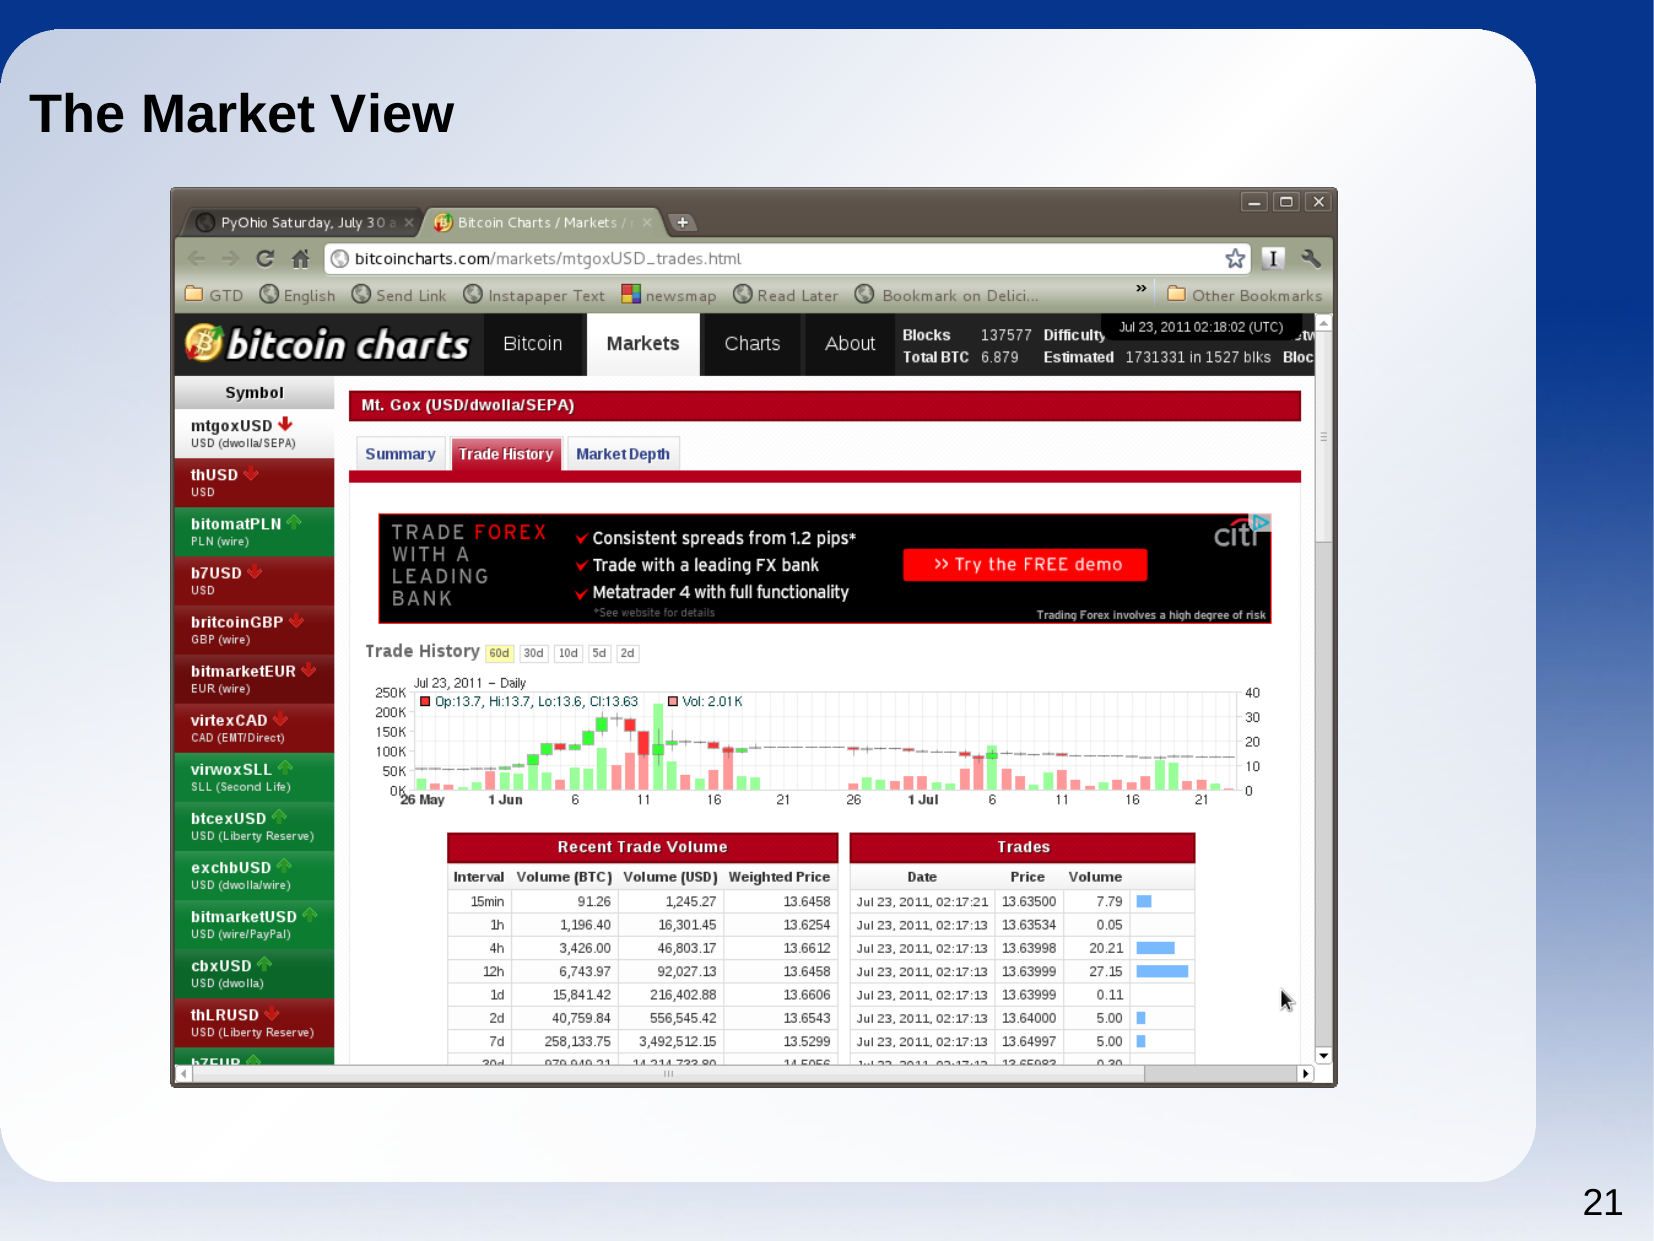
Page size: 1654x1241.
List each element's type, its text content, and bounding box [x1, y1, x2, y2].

picture [170, 187, 1338, 1088]
picture [0, 0, 1654, 1241]
title The Market View [29, 49, 1506, 178]
